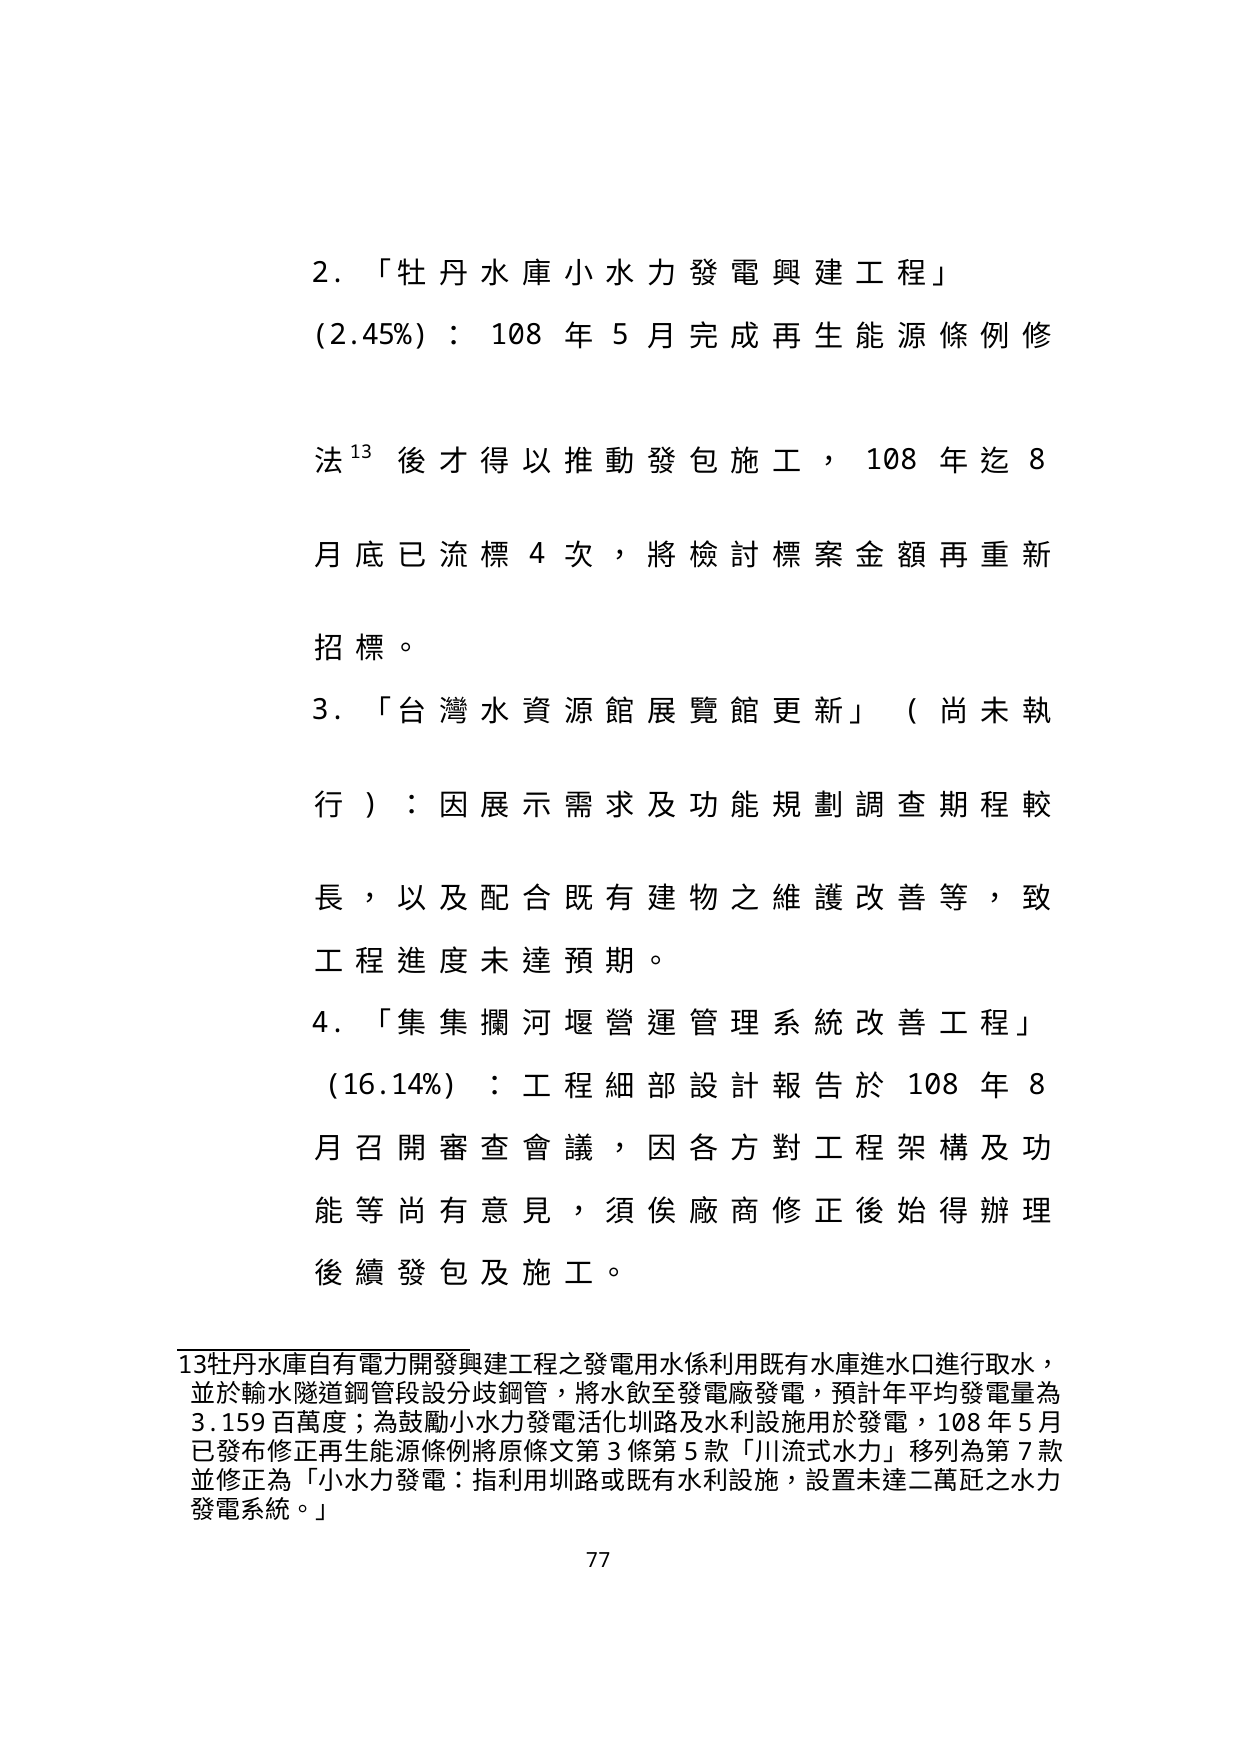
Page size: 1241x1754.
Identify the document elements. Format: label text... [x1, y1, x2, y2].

text 3.「台灣水資源館展覽館更新」(尚未執行)：因展示需求及功能規劃調查期程較長，以及配合既有建物之維護改善等，致工程進度未達預期。 [271, 667, 1058, 979]
text 牡丹水庫自有電力開發興建工程之發電用水係利用既有水庫進水口進行取水，並於輸水隧道鋼管段設分歧鋼管，將水飲至發電廠發電，預計年平均發電量為3.159百萬度；為鼓勵小水力發電活化圳路及水利設施用於發電，108年5月已發布修正再生能源條例將原條文第3條第5款「川流式水力」移列為第7款並修正為「小水力發電：指利用圳路或既有水利設施，設置未達二萬瓩之水力發電系統。」 [177, 1350, 1063, 1525]
text 2.「牡丹水庫小水力發電興建工程」(2.45%)：108年5月完成再生能源條例修法後才得以推動發包施工，108年迄8月底已流標4次，將檢討標案金額再重新招標。 [271, 229, 1058, 667]
text 4.「集集攔河堰營運管理系統改善工程」(16.14%)：工程細部設計報告於108年8月召開審查會議，因各方對工程架構及功能等尚有意見，須俟廠商修正後始得辦理後續發包及施工。 [271, 979, 1058, 1292]
